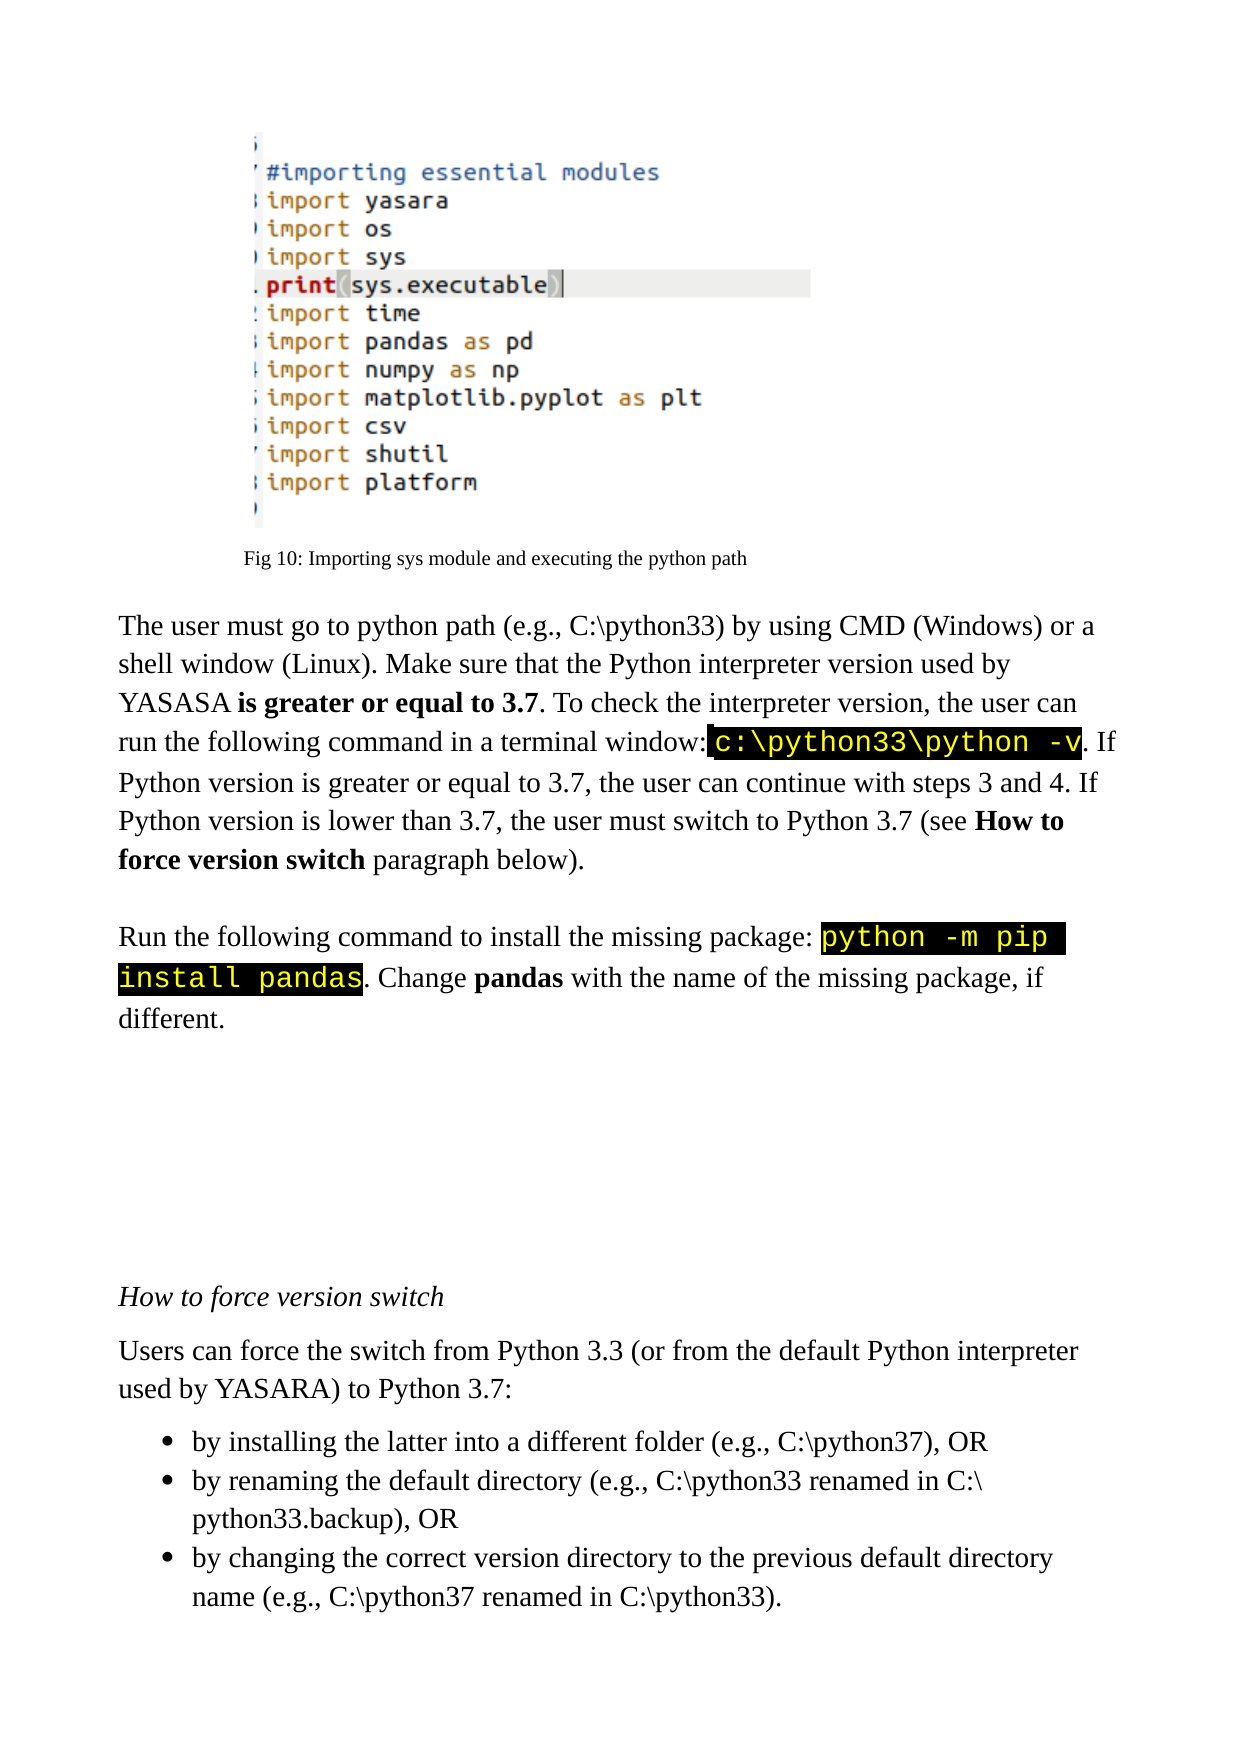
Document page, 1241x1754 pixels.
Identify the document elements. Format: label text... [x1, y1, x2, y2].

picture [254, 132, 811, 528]
list by changing the correct version directory to the previous default directory name (e.g., C:\python37 renamed in C:\python33). [162, 1540, 1122, 1612]
text The user must go to python path (e.g., C:\python33) by using CMD (Windows) or a shell window (Linux). Make sure that the Python interpreter version used by YASASA is greater or equal to 3.7. To check the interpreter version, the user can run the following command in a terminal window: c:\python33\python -v. If Python version is greater or equal to 3.7, the user can continue with steps 3 and 4. If Python version is lower than 3.7, the user must switch to Python 3.7 (see How to force version switch paragraph below). [118, 608, 1122, 875]
text How to force version switch [118, 1279, 1122, 1313]
list by installing the latter into a different folder (e.g., C:\python37), OR [162, 1424, 1122, 1458]
text Users can force the switch from Python 3.3 (or from the default Python interpreter used by YASARA) to Python 3.7: [118, 1333, 1122, 1405]
text Run the following command to install the missing package: python -m pip install pandas. Change pandas with the name of the missing package, if different. [118, 919, 1122, 1034]
list by renaming the default directory (e.g., C:\python33 renamed in C:\python33.backup), OR [162, 1463, 1122, 1535]
